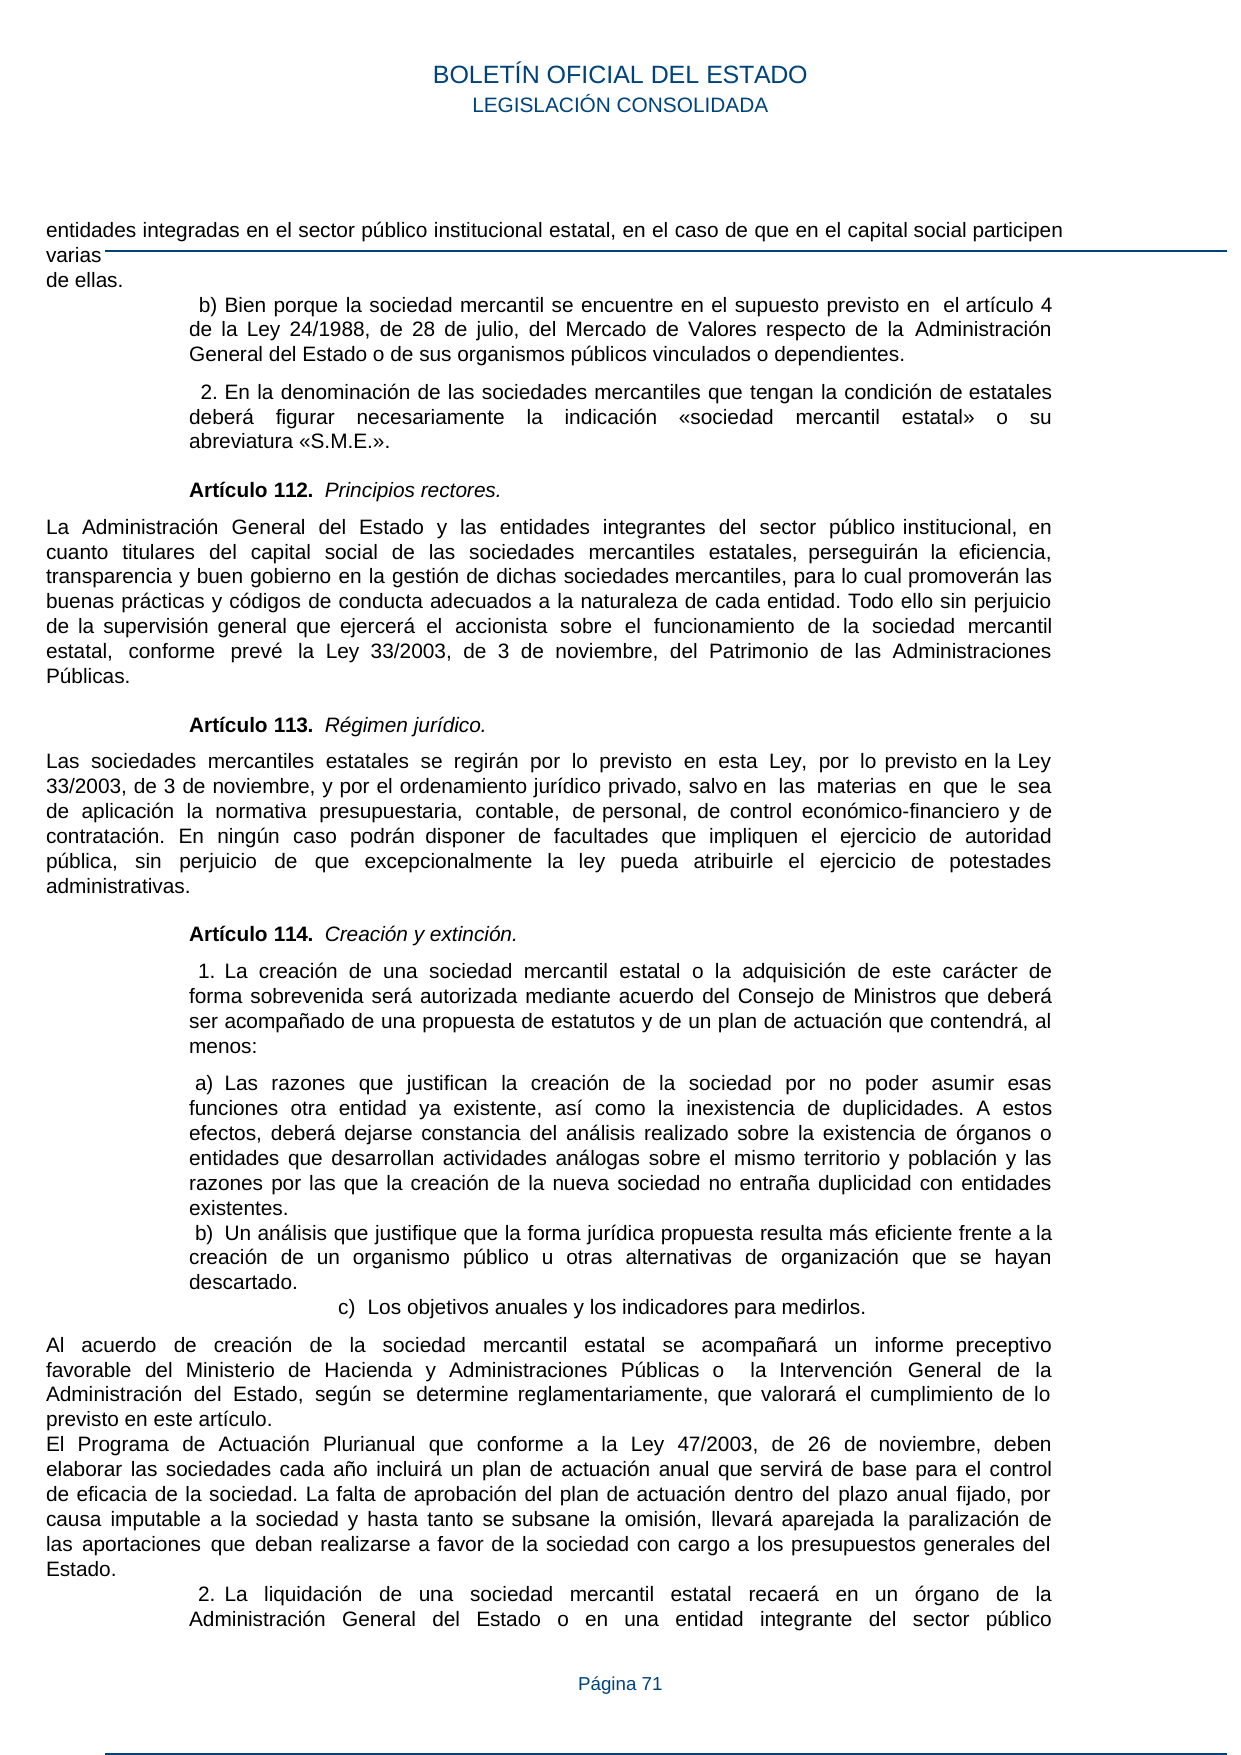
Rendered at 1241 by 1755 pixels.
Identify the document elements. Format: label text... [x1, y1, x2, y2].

text La Administración General del Estado y las entidades integrantes del sector público institucional, en cuanto titulares del capital social de las sociedades mercantiles estatales, perseguirán la eficiencia, transparencia y buen gobierno en la gestión de dichas sociedades mercantiles, para lo cual promoverán las buenas prácticas y códigos de conducta adecuados a la naturaleza de cada entidad. Todo ello sin perjuicio de la supervisión general que ejercerá el accionista sobre el funcionamiento de la sociedad mercantil estatal, conforme prevé la Ley 33/2003, de 3 de noviembre, del Patrimonio de las Administraciones Públicas. [46, 514, 1052, 688]
list En la denominación de las sociedades mercantiles que tengan la condición de estatales deberá figurar necesariamente la indicación «sociedad mercantil estatal» o su abreviatura «S.M.E.». [165, 379, 1052, 453]
text El Programa de Actuación Plurianual que conforme a la Ley 47/2003, de 26 de noviembre, deben elaborar las sociedades cada año incluirá un plan de actuación anual que servirá de base para el control de eficacia de la sociedad. La falta de aprobación del plan de actuación dentro del plazo anual fijado, por causa imputable a la sociedad y hasta tanto se subsane la omisión, llevará aparejada la paralización de las aportaciones que deban realizarse a favor de la sociedad con cargo a los presupuestos generales del Estado. [46, 1432, 1052, 1581]
text Artículo 112. Principios rectores. [189, 478, 1195, 502]
text Artículo 114. Creación y extinción. [189, 922, 1195, 946]
list Las razones que justifican la creación de la sociedad por no poder asumir esas funciones otra entidad ya existente, así como la inexistencia de duplicidades. A estos efectos, deberá dejarse constancia del análisis realizado sobre la existencia de órganos o entidades que desarrollan actividades análogas sobre el mismo territorio y población y las razones por las que la creación de la nueva sociedad no entraña duplicidad con entidades existentes. [159, 1071, 1052, 1219]
list Los objetivos anuales y los indicadores para medirlos. [338, 1295, 1195, 1319]
list La creación de una sociedad mercantil estatal o la adquisición de este carácter de forma sobrevenida será autorizada mediante acuerdo del Consejo de Ministros que deberá ser acompañado de una propuesta de estatutos y de un plan de actuación que contendrá, al menos: [162, 959, 1052, 1057]
list La liquidación de una sociedad mercantil estatal recaerá en un órgano de la Administración General del Estado o en una entidad integrante del sector público [162, 1581, 1052, 1630]
list Un análisis que justifique que la forma jurídica propuesta resulta más eficiente frente a la creación de un organismo público u otras alternativas de organización que se hayan descartado. [159, 1220, 1052, 1294]
text entidades integradas en el sector público institucional estatal, en el caso de que en el capital social participen varias de ellas. [46, 218, 1066, 291]
list Bien porque la sociedad mercantil se encuentre en el supuesto previsto en el artículo 4 de la Ley 24/1988, de 28 de julio, del Mercado de Valores respecto de la Administración General del Estado o de sus organismos públicos vinculados o dependientes. [163, 292, 1052, 366]
text Las sociedades mercantiles estatales se regirán por lo previsto en esta Ley, por lo previsto en la Ley 33/2003, de 3 de noviembre, y por el ordenamiento jurídico privado, salvo en las materias en que le sea de aplicación la normativa presupuestaria, contable, de personal, de control económico-financiero y de contratación. En ningún caso podrán disponer de facultades que impliquen el ejercicio de autoridad pública, sin perjuicio de que excepcionalmente la ley pueda atribuirle el ejercicio de potestades administrativas. [46, 749, 1052, 898]
text Artículo 113. Régimen jurídico. [189, 712, 1195, 736]
text Al acuerdo de creación de la sociedad mercantil estatal se acompañará un informe preceptivo favorable del Ministerio de Hacienda y Administraciones Públicas o la Intervención General de la Administración del Estado, según se determine reglamentariamente, que valorará el cumplimiento de lo previsto en este artículo. [46, 1332, 1052, 1431]
